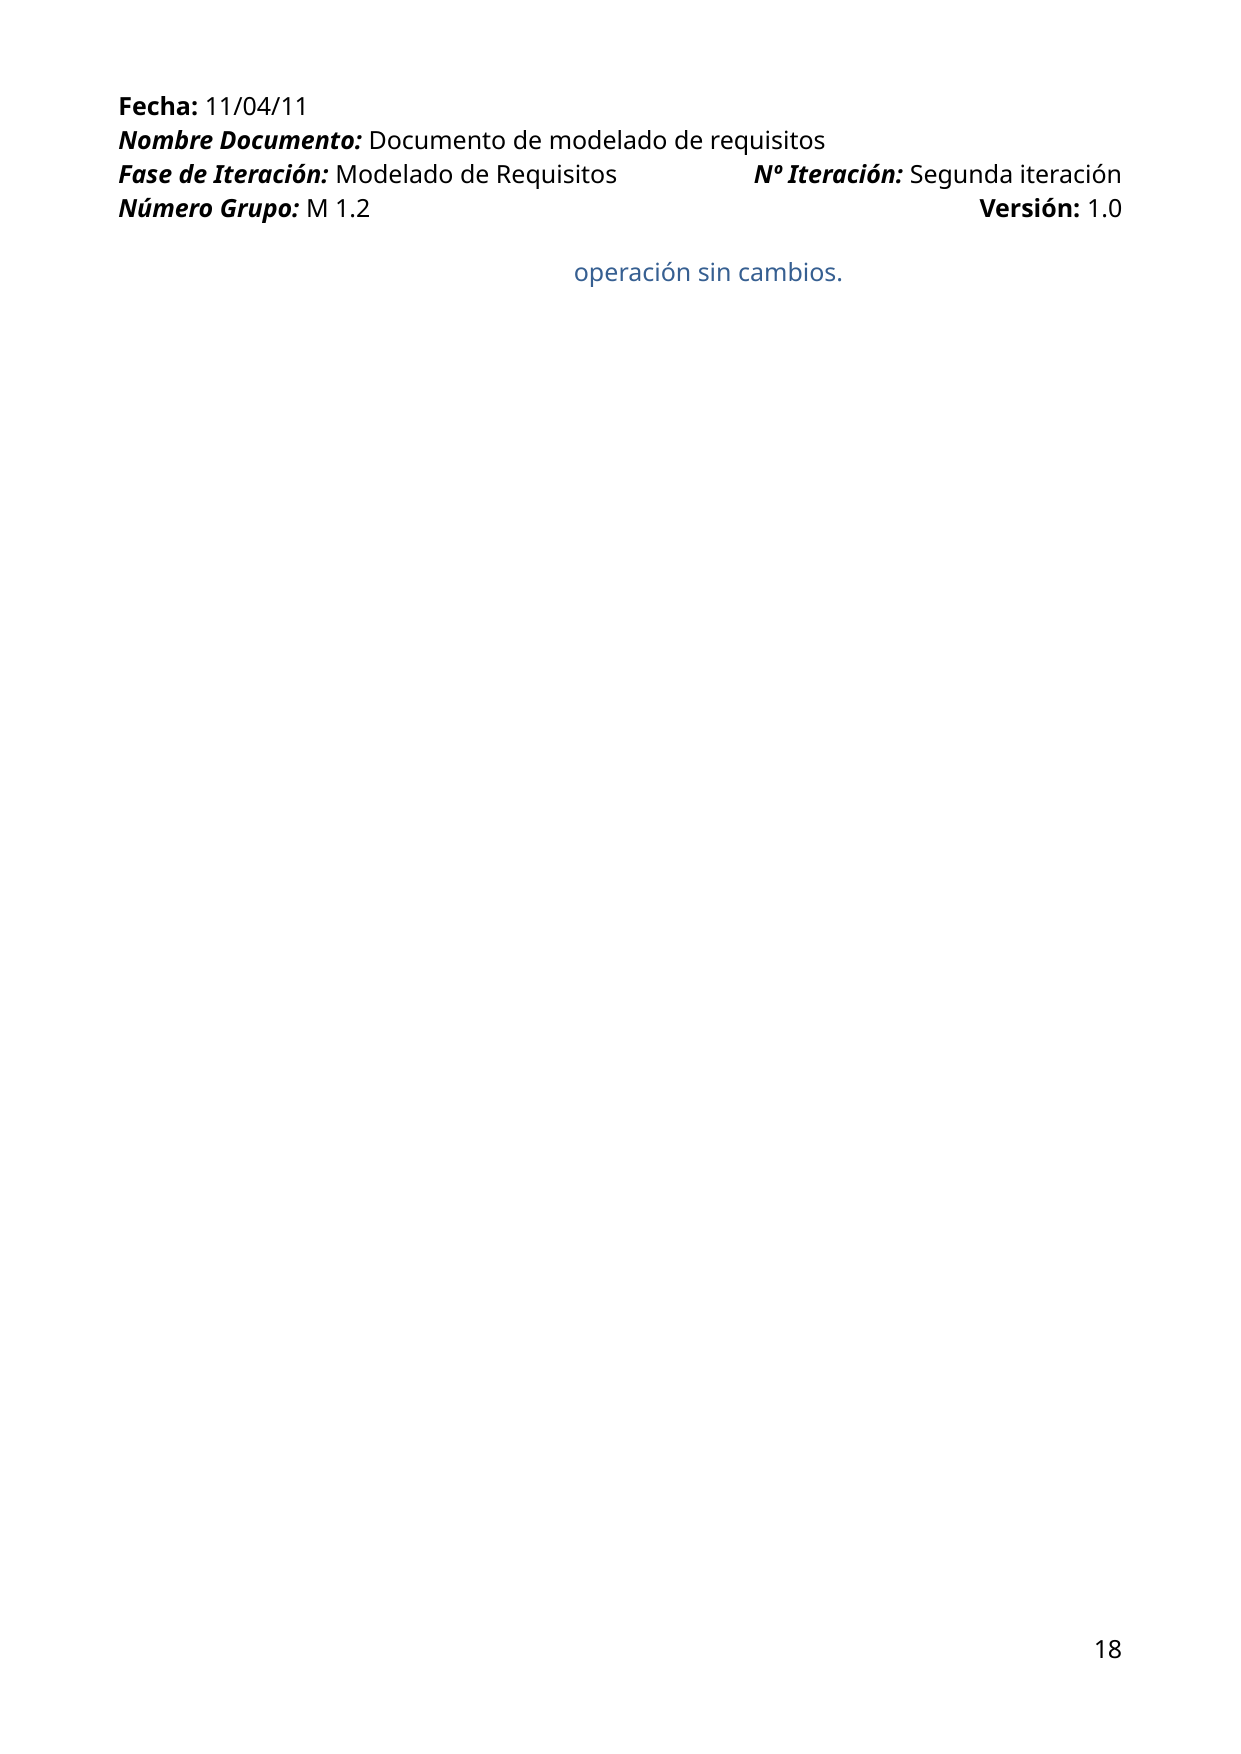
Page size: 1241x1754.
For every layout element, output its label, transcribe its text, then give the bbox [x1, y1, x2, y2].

table_cell operación sin cambios. [563, 254, 1005, 288]
table_cell [118, 254, 562, 288]
